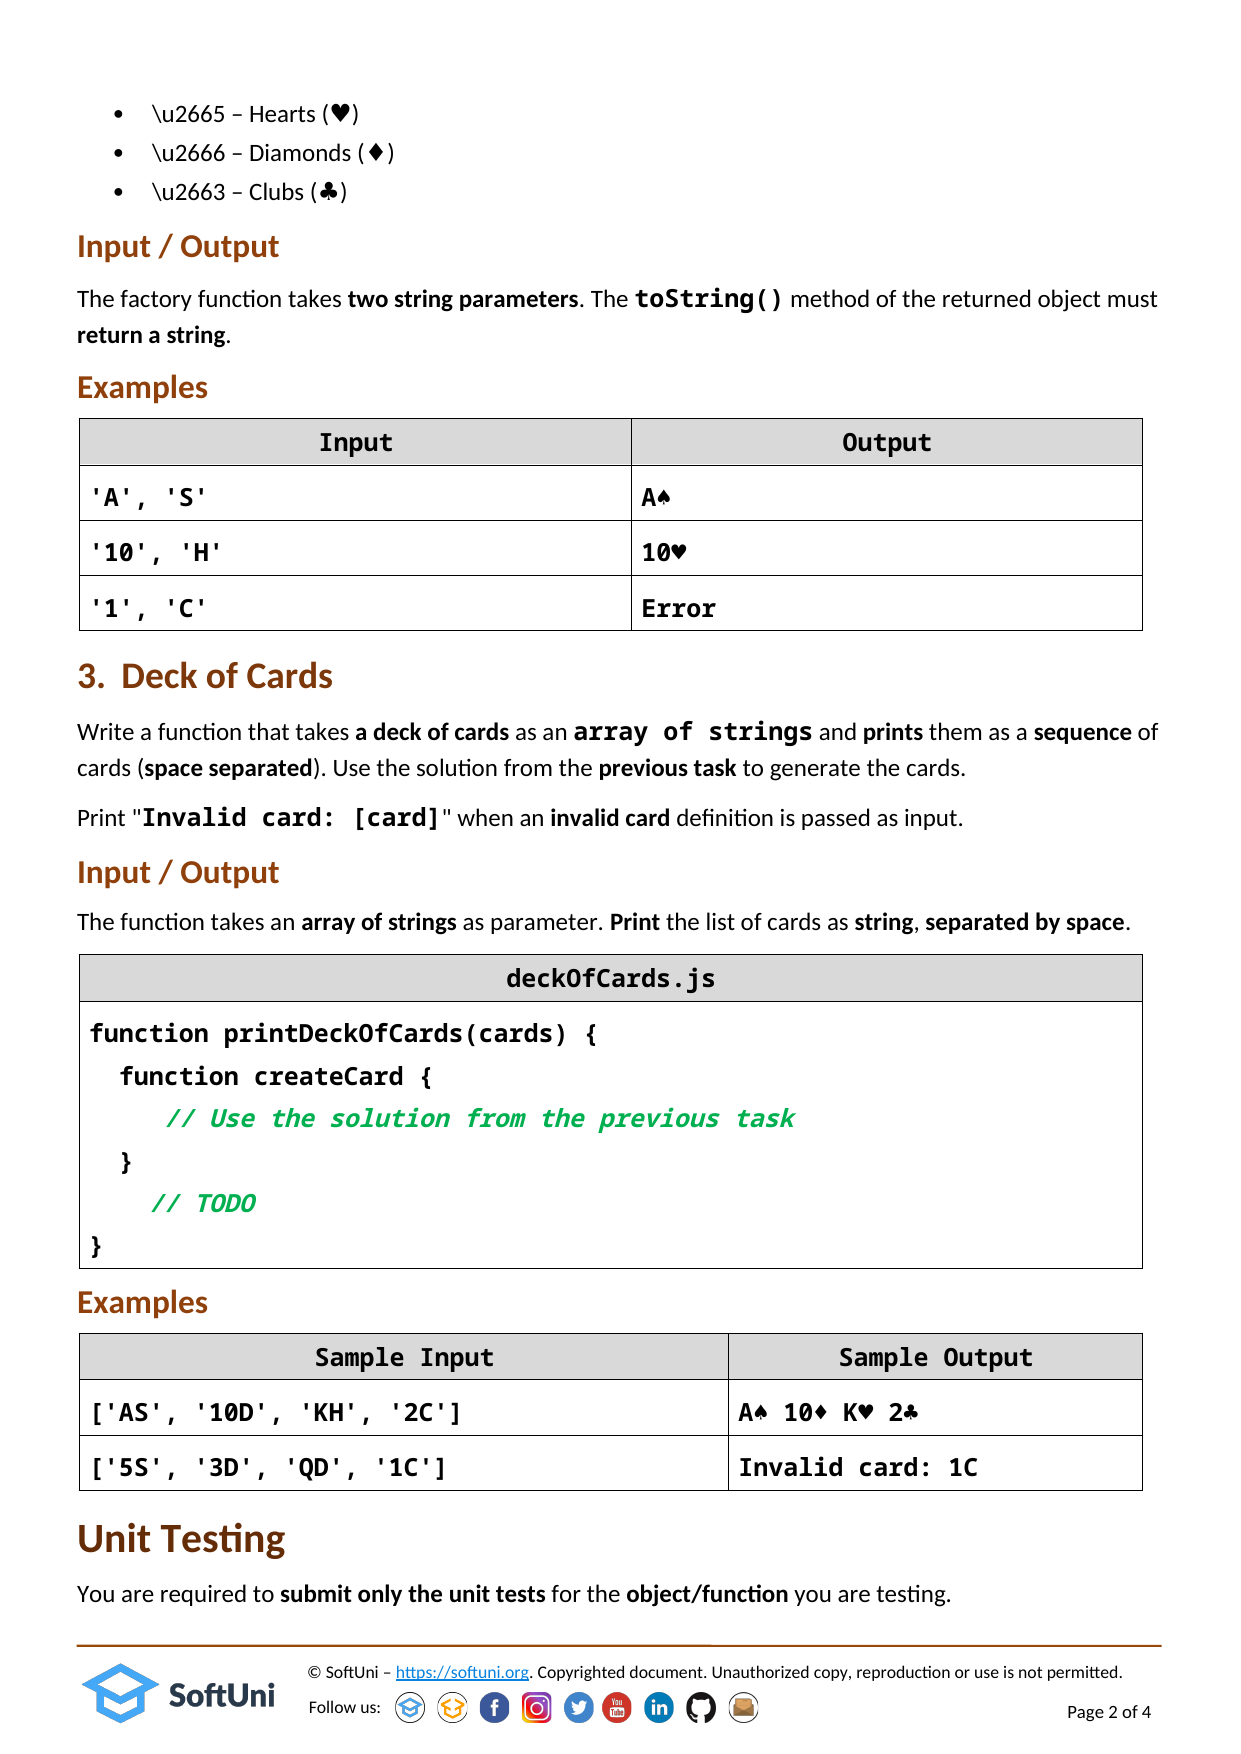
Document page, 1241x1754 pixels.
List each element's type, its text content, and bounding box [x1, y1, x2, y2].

picture [522, 1692, 552, 1723]
picture [602, 1692, 632, 1723]
table_cell '1', 'C' [80, 576, 631, 630]
table_cell function printDeckOfCards(cards) { function createCard { // Use the solution from the previous task } // TODO } [80, 1002, 1142, 1268]
table_header Sample Output [729, 1334, 1142, 1379]
text The factory function takes two string parameters. The toString() method of the returned object must return a string. [77, 281, 1163, 349]
list \u2665 – Hearts (♥) [114, 95, 1163, 129]
subtitle Unit Testing [77, 1512, 1163, 1563]
text Print "Invalid card: [card]" when an invalid card definition is passed as input. [77, 799, 1163, 833]
picture [395, 1692, 425, 1723]
table_cell A♠ 10♦ K♥ 2♣ [729, 1380, 1142, 1435]
table_header Input [80, 419, 631, 464]
picture [564, 1692, 594, 1723]
list \u2666 – Diamonds (♦) [114, 134, 1163, 169]
subtitle Input / Output [77, 851, 1163, 892]
table_cell A♠ [632, 466, 1142, 520]
picture [644, 1714, 653, 1723]
table_cell Invalid card: 1C [729, 1436, 1142, 1490]
picture [665, 1714, 674, 1723]
table_header deckOfCards.js [80, 955, 1142, 1001]
picture [686, 1692, 716, 1723]
table_header Output [632, 419, 1142, 464]
table_cell Error [632, 576, 1142, 630]
table_cell '10', 'H' [80, 521, 631, 575]
subtitle Deck of Cards [77, 652, 1163, 698]
text You are required to submit only the unit tests for the object/function you are testing. [77, 1579, 1163, 1609]
picture [728, 1692, 759, 1723]
subtitle Examples [77, 1281, 1163, 1322]
subtitle Input / Output [77, 225, 1163, 266]
text Write a function that takes a deck of cards as an array of strings and prints them as a sequence of cards (space separated). Use the solution from the previous task to generate the cards. [77, 713, 1163, 782]
text The function takes an array of strings as parameter. Print the list of cards as string, separated by space. [77, 906, 1163, 937]
table_cell 'A', 'S' [80, 466, 631, 520]
picture [75, 1658, 281, 1729]
list \u2663 – Clubs (♣) [114, 174, 1163, 208]
picture [658, 1705, 667, 1714]
picture [437, 1692, 468, 1723]
table_cell ['AS', '10D', 'KH', '2C'] [80, 1380, 728, 1435]
picture [665, 1692, 674, 1701]
subtitle Examples [77, 367, 1163, 407]
table_header Sample Input [80, 1334, 728, 1379]
picture [644, 1692, 653, 1701]
table_cell ['5S', '3D', 'QD', '1C'] [80, 1436, 728, 1490]
table_cell 10♥ [632, 521, 1142, 575]
picture [479, 1692, 510, 1723]
